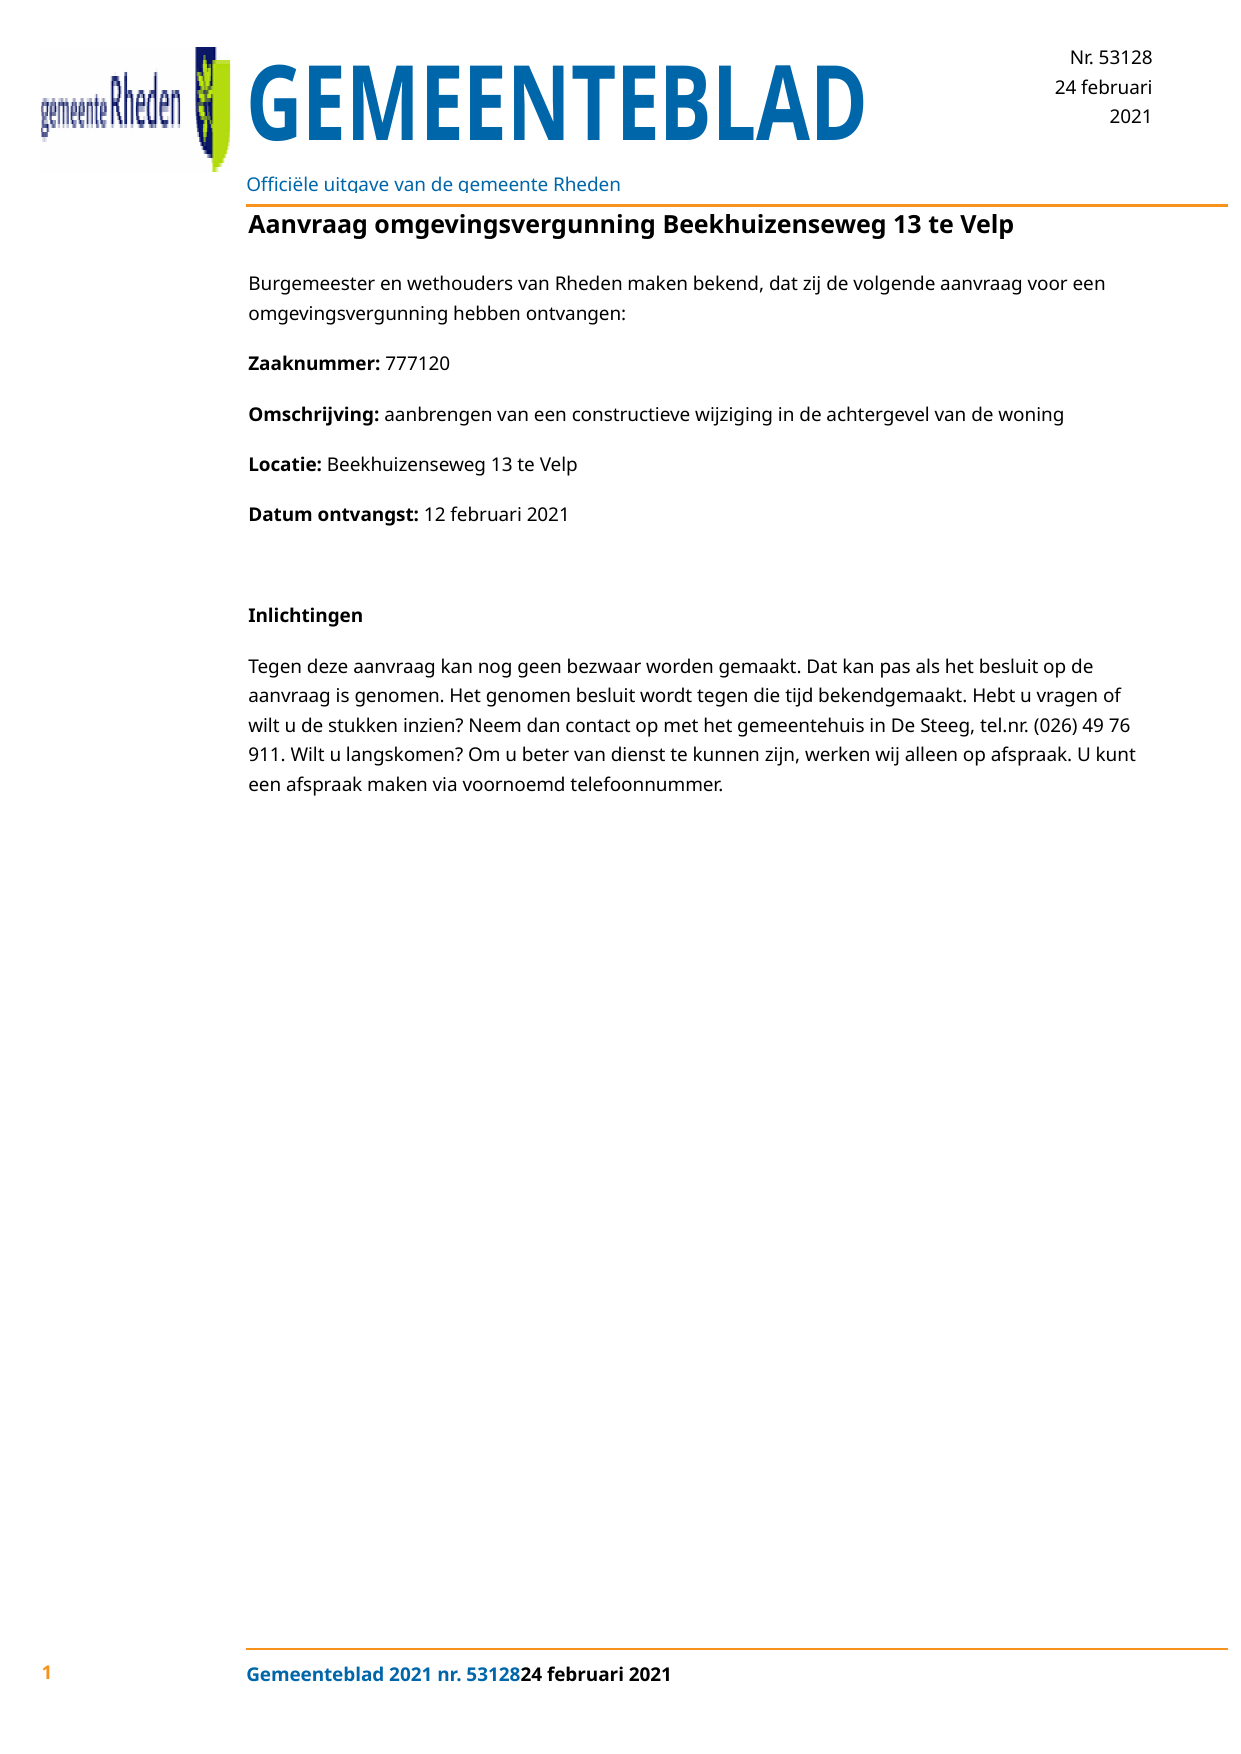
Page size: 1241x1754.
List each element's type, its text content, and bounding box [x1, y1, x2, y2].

text Tegen deze aanvraag kan nog geen bezwaar worden gemaakt. Dat kan pas als het besluit op de aanvraag is genomen. Het genomen besluit wordt tegen die tijd bekendgemaakt. Hebt u vragen of wilt u de stukken inzien? Neem dan contact op met het gemeentehuis in De Steeg, tel.nr. (026) 49 76 911. Wilt u langskomen? Om u beter van dienst te kunnen zijn, werken wij alleen op afspraak. U kunt een afspraak maken via voornoemd telefoonnummer. [248, 653, 1152, 797]
text Zaaknummer: 777120 [248, 350, 1152, 376]
text Inlichtingen [248, 602, 1152, 628]
picture [41, 47, 231, 172]
text Aanvraag omgevingsvergunning Beekhuizenseweg 13 te Velp [248, 207, 1152, 241]
text Datum ontvangst: 12 februari 2021 [248, 502, 1152, 527]
text Burgemeester en wethouders van Rheden maken bekend, dat zij de volgende aanvraag voor een omgevingsvergunning hebben ontvangen: [248, 270, 1152, 326]
text Locatie: Beekhuizenseweg 13 te Velp [248, 451, 1152, 477]
text Omschrijving: aanbrengen van een constructieve wijziging in de achtergevel van de woning [248, 401, 1152, 426]
